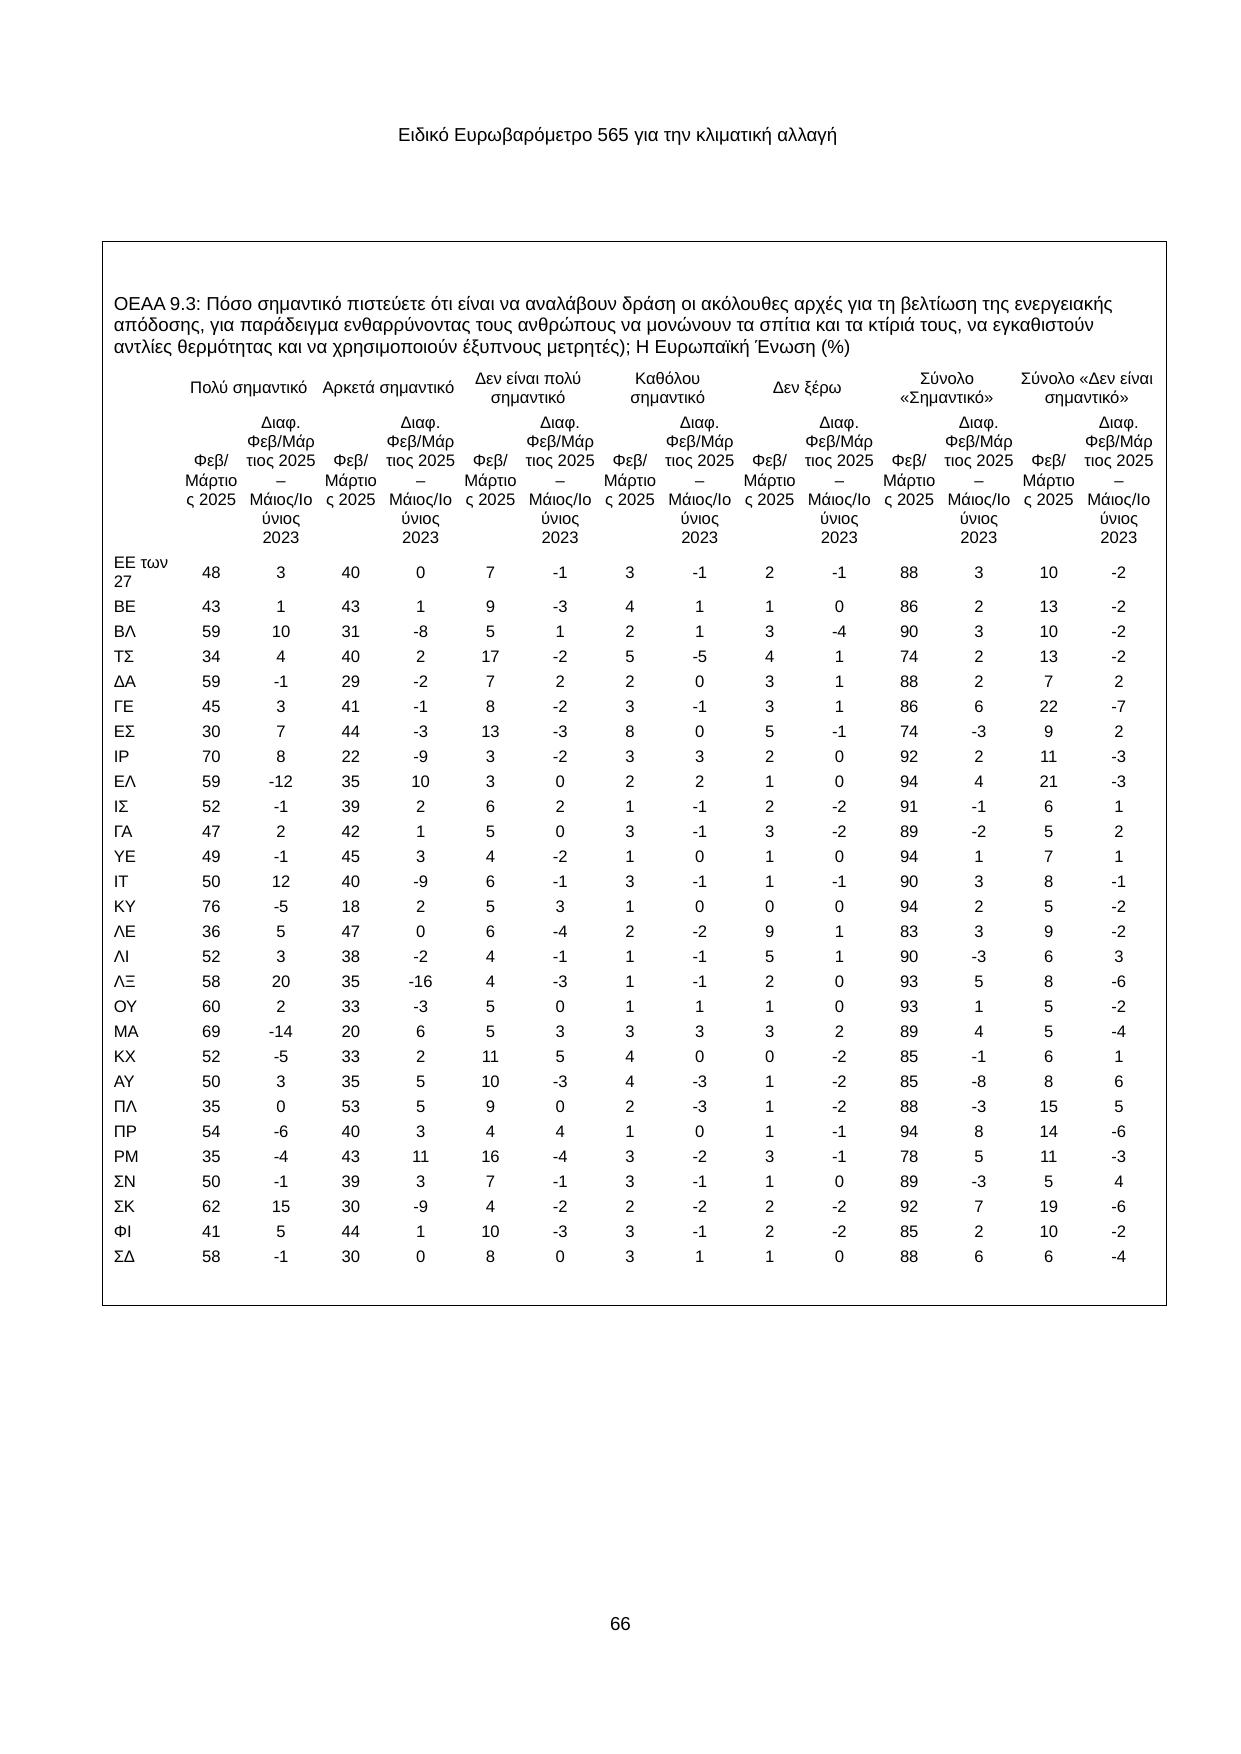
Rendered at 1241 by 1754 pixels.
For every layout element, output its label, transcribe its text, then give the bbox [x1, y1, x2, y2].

table_cell 5 [458, 894, 522, 919]
table_cell 3 [522, 894, 598, 919]
table_cell 94 [877, 1119, 941, 1144]
table_cell 3 [598, 1019, 662, 1044]
table_cell 0 [801, 894, 877, 919]
table_cell 2 [383, 894, 458, 919]
table_cell 6 [1016, 794, 1081, 819]
table_cell 3 [598, 744, 662, 769]
table_cell 88 [877, 1094, 941, 1119]
table_cell -1 [1081, 869, 1157, 894]
table_cell 94 [877, 844, 941, 869]
table_cell 43 [319, 1144, 383, 1169]
table_cell 0 [243, 1094, 318, 1119]
table_cell 88 [877, 1244, 941, 1269]
table_cell 2 [598, 769, 662, 794]
table_cell 0 [737, 894, 801, 919]
table_cell -2 [801, 819, 877, 844]
table_cell -6 [1081, 1119, 1157, 1144]
table_cell ΙΣ [111, 794, 179, 819]
table_cell Διαφ. Φεβ/Μάρτιος 2025 – Μάιος/Ιούνιος 2023 [243, 410, 318, 550]
table_cell 8 [1016, 969, 1081, 994]
table_cell 3 [383, 1169, 458, 1194]
table_cell ΠΡ [111, 1119, 179, 1144]
table_cell 3 [1081, 944, 1157, 969]
table_cell 0 [737, 1044, 801, 1069]
table_cell 78 [877, 1144, 941, 1169]
table_cell 3 [243, 1069, 318, 1094]
table_cell 5 [1016, 1019, 1081, 1044]
table_cell -3 [522, 969, 598, 994]
table_cell -2 [662, 1194, 737, 1219]
table_cell -1 [662, 794, 737, 819]
table_cell -2 [522, 1194, 598, 1219]
table_cell Αρκετά σημαντικό [319, 366, 458, 410]
table_cell -1 [662, 694, 737, 719]
table_cell 7 [1016, 844, 1081, 869]
table_cell 5 [1016, 1169, 1081, 1194]
table_cell -2 [383, 944, 458, 969]
table_cell -2 [801, 1069, 877, 1094]
table_cell 5 [737, 944, 801, 969]
table_cell 2 [941, 644, 1016, 669]
table_cell 1 [1081, 794, 1157, 819]
table_cell 9 [458, 1094, 522, 1119]
table_cell 18 [319, 894, 383, 919]
table_cell 3 [598, 550, 662, 594]
table_cell 2 [598, 1194, 662, 1219]
table_cell 0 [801, 594, 877, 619]
table_cell -12 [243, 769, 318, 794]
table_cell 0 [801, 994, 877, 1019]
table_cell 8 [458, 694, 522, 719]
table_cell -3 [1081, 744, 1157, 769]
table_cell ΙΡ [111, 744, 179, 769]
table_cell -1 [383, 694, 458, 719]
table_cell -6 [1081, 969, 1157, 994]
table_cell 44 [319, 719, 383, 744]
table_cell 41 [319, 694, 383, 719]
table_cell -3 [941, 1169, 1016, 1194]
table_cell 76 [179, 894, 243, 919]
table_cell 20 [319, 1019, 383, 1044]
table_cell -14 [243, 1019, 318, 1044]
table_cell 4 [522, 1119, 598, 1144]
table_cell 1 [941, 844, 1016, 869]
table_cell 1 [598, 969, 662, 994]
table_cell -4 [243, 1144, 318, 1169]
table_cell 2 [941, 744, 1016, 769]
table_cell 1 [522, 619, 598, 644]
table_cell 94 [877, 769, 941, 794]
table_cell -5 [662, 644, 737, 669]
table_cell 5 [383, 1069, 458, 1094]
table_cell 1 [801, 944, 877, 969]
table_cell 3 [662, 1019, 737, 1044]
table_cell 45 [179, 694, 243, 719]
table_cell 9 [1016, 719, 1081, 744]
table_cell ΚΧ [111, 1044, 179, 1069]
table_cell 2 [737, 1194, 801, 1219]
table_cell 50 [179, 869, 243, 894]
table_cell 1 [737, 1119, 801, 1144]
table_cell 11 [383, 1144, 458, 1169]
table_cell 9 [737, 919, 801, 944]
table_cell -3 [522, 1219, 598, 1244]
table_cell 6 [458, 919, 522, 944]
table_cell ΤΣ [111, 644, 179, 669]
table_cell 50 [179, 1169, 243, 1194]
table_cell 3 [737, 694, 801, 719]
table_cell -4 [1081, 1244, 1157, 1269]
table_cell 59 [179, 619, 243, 644]
table_cell 19 [1016, 1194, 1081, 1219]
table_cell 0 [383, 550, 458, 594]
table_cell -2 [1081, 994, 1157, 1019]
table_cell -2 [801, 1194, 877, 1219]
table_cell 11 [1016, 1144, 1081, 1169]
table_cell 5 [522, 1044, 598, 1069]
table_cell -1 [801, 869, 877, 894]
table_cell 7 [458, 1169, 522, 1194]
table_cell 6 [458, 794, 522, 819]
table_cell 91 [877, 794, 941, 819]
table_cell 86 [877, 594, 941, 619]
table_cell -1 [522, 869, 598, 894]
table_cell 47 [319, 919, 383, 944]
table_cell 2 [383, 794, 458, 819]
table_cell 14 [1016, 1119, 1081, 1144]
table_cell 16 [458, 1144, 522, 1169]
table_cell 1 [243, 594, 318, 619]
table_cell 1 [737, 1244, 801, 1269]
table_cell 2 [941, 594, 1016, 619]
table_cell 0 [522, 994, 598, 1019]
table_cell 4 [598, 1044, 662, 1069]
table_cell 2 [662, 769, 737, 794]
table_cell 0 [522, 1244, 598, 1269]
table_cell 22 [319, 744, 383, 769]
table_cell 1 [383, 594, 458, 619]
table_cell -4 [522, 919, 598, 944]
table_cell 4 [598, 1069, 662, 1094]
table_cell 30 [179, 719, 243, 744]
table_cell -1 [522, 550, 598, 594]
table_cell 2 [737, 969, 801, 994]
table_cell 6 [383, 1019, 458, 1044]
table_cell 10 [458, 1069, 522, 1094]
table_cell 13 [458, 719, 522, 744]
table_cell 1 [941, 994, 1016, 1019]
table_cell -2 [801, 1219, 877, 1244]
table_cell -6 [243, 1119, 318, 1144]
table_cell ΣΝ [111, 1169, 179, 1194]
table_cell 6 [1016, 1244, 1081, 1269]
table_cell 0 [522, 819, 598, 844]
table_cell ΜΑ [111, 1019, 179, 1044]
table_cell 2 [522, 794, 598, 819]
table_cell 2 [737, 550, 801, 594]
table_cell 90 [877, 869, 941, 894]
table_cell 1 [383, 819, 458, 844]
table_cell -1 [662, 1169, 737, 1194]
table_cell 1 [737, 769, 801, 794]
table_cell 1 [598, 944, 662, 969]
table_cell 86 [877, 694, 941, 719]
table_cell -3 [662, 1094, 737, 1119]
table_cell 44 [319, 1219, 383, 1244]
table_cell 0 [662, 844, 737, 869]
table_cell 2 [383, 644, 458, 669]
table_cell 0 [383, 919, 458, 944]
table_cell 3 [941, 869, 1016, 894]
table_cell 4 [458, 1119, 522, 1144]
table_cell 2 [383, 1044, 458, 1069]
table_cell 8 [598, 719, 662, 744]
table_cell ΕΣ [111, 719, 179, 744]
table_cell 3 [737, 1144, 801, 1169]
table_cell 54 [179, 1119, 243, 1144]
table_cell 33 [319, 994, 383, 1019]
table_cell ΟΥ [111, 994, 179, 1019]
table_cell 43 [179, 594, 243, 619]
table_cell -2 [1081, 1219, 1157, 1244]
table_cell 89 [877, 819, 941, 844]
table_cell 34 [179, 644, 243, 669]
table_cell 5 [941, 969, 1016, 994]
table_cell 6 [941, 694, 1016, 719]
table_cell 0 [801, 1244, 877, 1269]
table_cell 3 [737, 1019, 801, 1044]
table_cell ΑΥ [111, 1069, 179, 1094]
table_cell 0 [522, 769, 598, 794]
table_cell ΛΙ [111, 944, 179, 969]
table_cell 89 [877, 1019, 941, 1044]
table_cell -3 [522, 1069, 598, 1094]
table_cell -2 [801, 1044, 877, 1069]
table_cell 7 [458, 669, 522, 694]
table_cell ΛΕ [111, 919, 179, 944]
table_cell 13 [1016, 594, 1081, 619]
table_cell 1 [737, 1069, 801, 1094]
table_cell -1 [662, 819, 737, 844]
table_cell 70 [179, 744, 243, 769]
table_cell 31 [319, 619, 383, 644]
table_cell 1 [662, 594, 737, 619]
table_cell 1 [662, 619, 737, 644]
table_cell -3 [522, 719, 598, 744]
table_cell 50 [179, 1069, 243, 1094]
table_cell 35 [319, 969, 383, 994]
table_cell 4 [458, 969, 522, 994]
table_cell 1 [737, 844, 801, 869]
table_cell 2 [522, 669, 598, 694]
table_cell 36 [179, 919, 243, 944]
table_cell 62 [179, 1194, 243, 1219]
table_cell 2 [598, 919, 662, 944]
table_cell ΚΥ [111, 894, 179, 919]
table_cell 69 [179, 1019, 243, 1044]
table_cell 3 [941, 919, 1016, 944]
table_cell -1 [243, 1244, 318, 1269]
table_cell -9 [383, 869, 458, 894]
table_cell -2 [383, 669, 458, 694]
table_cell 2 [1081, 669, 1157, 694]
table_cell 2 [941, 1219, 1016, 1244]
table_cell 11 [1016, 744, 1081, 769]
table_cell 58 [179, 1244, 243, 1269]
table_cell -1 [243, 794, 318, 819]
table_cell 4 [243, 644, 318, 669]
table_cell -2 [522, 644, 598, 669]
table_cell 59 [179, 669, 243, 694]
table_cell Σύνολο «Σημαντικό» [877, 366, 1016, 410]
table_cell 10 [383, 769, 458, 794]
table_cell 1 [801, 919, 877, 944]
table_cell 5 [598, 644, 662, 669]
table_cell Δεν είναι πολύ σημαντικό [458, 366, 598, 410]
table_cell 5 [243, 919, 318, 944]
table_cell 83 [877, 919, 941, 944]
table_cell 4 [458, 1194, 522, 1219]
table_cell -7 [1081, 694, 1157, 719]
table_cell 3 [458, 744, 522, 769]
table_cell ΦΙ [111, 1219, 179, 1244]
table_cell -1 [662, 869, 737, 894]
table_cell 8 [1016, 1069, 1081, 1094]
table_cell ΣΚ [111, 1194, 179, 1219]
table_cell 3 [383, 844, 458, 869]
table_cell 7 [1016, 669, 1081, 694]
table_cell 5 [458, 819, 522, 844]
table_cell 30 [319, 1194, 383, 1219]
table_cell 85 [877, 1219, 941, 1244]
table_cell -16 [383, 969, 458, 994]
table_cell 2 [1081, 819, 1157, 844]
table_cell 52 [179, 1044, 243, 1069]
table_cell 11 [458, 1044, 522, 1069]
table_cell -1 [662, 944, 737, 969]
table_cell 40 [319, 869, 383, 894]
table_cell 5 [1016, 994, 1081, 1019]
table_cell 1 [383, 1219, 458, 1244]
table_cell 93 [877, 994, 941, 1019]
table_cell 0 [383, 1244, 458, 1269]
table_cell Διαφ. Φεβ/Μάρτιος 2025 – Μάιος/Ιούνιος 2023 [662, 410, 737, 550]
table_cell -2 [662, 919, 737, 944]
table_cell 2 [598, 669, 662, 694]
table_cell 9 [1016, 919, 1081, 944]
table_cell 2 [801, 1019, 877, 1044]
table_cell -9 [383, 1194, 458, 1219]
table_cell 0 [662, 1119, 737, 1144]
table_cell 1 [737, 869, 801, 894]
table_cell Φεβ/Μάρτιος 2025 [458, 410, 522, 550]
table_cell 1 [1081, 844, 1157, 869]
table_cell [111, 410, 179, 550]
table_cell 3 [598, 1219, 662, 1244]
table_cell 53 [319, 1094, 383, 1119]
table_cell 5 [383, 1094, 458, 1119]
table_cell 0 [801, 1169, 877, 1194]
table_cell 0 [801, 969, 877, 994]
table_cell -1 [243, 1169, 318, 1194]
table_cell 10 [1016, 1219, 1081, 1244]
table_cell -1 [662, 969, 737, 994]
table_cell 12 [243, 869, 318, 894]
table_cell 20 [243, 969, 318, 994]
table_cell -6 [1081, 1194, 1157, 1219]
table_cell Σύνολο «Δεν είναι σημαντικό» [1016, 366, 1157, 410]
table_cell 35 [179, 1144, 243, 1169]
table_cell 6 [1016, 1044, 1081, 1069]
table_cell 1 [598, 894, 662, 919]
table_cell -4 [522, 1144, 598, 1169]
table_cell 1 [801, 669, 877, 694]
table_cell -1 [801, 1144, 877, 1169]
table_cell ΙΤ [111, 869, 179, 894]
table_cell 3 [598, 694, 662, 719]
table_cell 0 [662, 894, 737, 919]
table_cell -3 [1081, 769, 1157, 794]
table_cell 74 [877, 644, 941, 669]
table_cell -4 [801, 619, 877, 644]
table_cell Δεν ξέρω [737, 366, 877, 410]
table_cell ΒΕ [111, 594, 179, 619]
table_cell 2 [243, 819, 318, 844]
table_cell 3 [598, 1144, 662, 1169]
table_cell 88 [877, 669, 941, 694]
table_cell Διαφ. Φεβ/Μάρτιος 2025 – Μάιος/Ιούνιος 2023 [383, 410, 458, 550]
table_cell 3 [737, 669, 801, 694]
table_cell -1 [801, 1119, 877, 1144]
table_cell 1 [1081, 1044, 1157, 1069]
table_cell Καθόλου σημαντικό [598, 366, 737, 410]
table_cell 30 [319, 1244, 383, 1269]
table_cell ΓΕ [111, 694, 179, 719]
table_cell 6 [458, 869, 522, 894]
table_cell 6 [1081, 1069, 1157, 1094]
table_cell 0 [801, 844, 877, 869]
table_cell 85 [877, 1069, 941, 1094]
table_cell 38 [319, 944, 383, 969]
table_cell -2 [662, 1144, 737, 1169]
table_cell 4 [598, 594, 662, 619]
table_cell 92 [877, 744, 941, 769]
table_cell -1 [941, 794, 1016, 819]
table_cell 48 [179, 550, 243, 594]
table_cell 3 [737, 819, 801, 844]
table_cell -3 [941, 1094, 1016, 1119]
table_cell Φεβ/Μάρτιος 2025 [179, 410, 243, 550]
table_cell 4 [941, 1019, 1016, 1044]
table_cell -3 [1081, 1144, 1157, 1169]
table_cell ΕΕ των 27 [111, 550, 179, 594]
table_cell -8 [383, 619, 458, 644]
table_cell -4 [1081, 1019, 1157, 1044]
table_cell -1 [522, 1169, 598, 1194]
table_cell -5 [243, 1044, 318, 1069]
table_cell 74 [877, 719, 941, 744]
table_cell 35 [319, 1069, 383, 1094]
table_cell 9 [458, 594, 522, 619]
table_cell 1 [737, 994, 801, 1019]
table_cell 10 [243, 619, 318, 644]
table_cell 1 [737, 1169, 801, 1194]
table_cell 35 [179, 1094, 243, 1119]
table_cell 7 [458, 550, 522, 594]
table_cell Διαφ. Φεβ/Μάρτιος 2025 – Μάιος/Ιούνιος 2023 [801, 410, 877, 550]
table_cell 3 [598, 869, 662, 894]
table_cell ΠΛ [111, 1094, 179, 1119]
table_cell 39 [319, 1169, 383, 1194]
table_cell -1 [662, 550, 737, 594]
table_cell 8 [941, 1119, 1016, 1144]
table_cell 1 [598, 844, 662, 869]
table_cell 6 [1016, 944, 1081, 969]
table_cell 1 [598, 794, 662, 819]
table_cell -2 [1081, 919, 1157, 944]
table_cell 4 [1081, 1169, 1157, 1194]
table_cell 3 [243, 944, 318, 969]
table_cell 13 [1016, 644, 1081, 669]
table_cell 8 [458, 1244, 522, 1269]
table_cell 10 [1016, 619, 1081, 644]
table_cell 1 [737, 1094, 801, 1119]
table_cell 17 [458, 644, 522, 669]
table_cell 2 [1081, 719, 1157, 744]
table_cell 3 [941, 550, 1016, 594]
table_cell 59 [179, 769, 243, 794]
table_cell 2 [243, 994, 318, 1019]
table_cell 41 [179, 1219, 243, 1244]
table_cell -1 [801, 550, 877, 594]
table_cell 4 [737, 644, 801, 669]
table_cell 10 [1016, 550, 1081, 594]
table_cell 0 [662, 669, 737, 694]
table_cell -1 [522, 944, 598, 969]
table_cell 2 [598, 619, 662, 644]
table_cell 49 [179, 844, 243, 869]
table_cell 1 [598, 1119, 662, 1144]
table_cell 85 [877, 1044, 941, 1069]
table_cell 2 [737, 1219, 801, 1244]
table_cell ΡΜ [111, 1144, 179, 1169]
table_cell 90 [877, 619, 941, 644]
table_cell 90 [877, 944, 941, 969]
table_cell 47 [179, 819, 243, 844]
table_cell 3 [598, 1244, 662, 1269]
table_cell 21 [1016, 769, 1081, 794]
table_cell 1 [737, 594, 801, 619]
table_cell 4 [458, 844, 522, 869]
table_cell 52 [179, 794, 243, 819]
table_cell 4 [458, 944, 522, 969]
table_cell 1 [598, 994, 662, 1019]
table_cell 29 [319, 669, 383, 694]
table_cell 40 [319, 550, 383, 594]
table_cell 92 [877, 1194, 941, 1219]
table_cell 5 [1081, 1094, 1157, 1119]
table_cell 0 [522, 1094, 598, 1119]
table_cell -3 [383, 719, 458, 744]
table_cell -1 [243, 844, 318, 869]
table_cell 58 [179, 969, 243, 994]
table_cell 33 [319, 1044, 383, 1069]
table_cell 15 [243, 1194, 318, 1219]
table_cell 5 [458, 994, 522, 1019]
table_cell 3 [598, 1169, 662, 1194]
table_cell 52 [179, 944, 243, 969]
table_cell -3 [941, 719, 1016, 744]
table_cell 3 [522, 1019, 598, 1044]
table_cell 5 [737, 719, 801, 744]
table_cell ΒΛ [111, 619, 179, 644]
table_cell Φεβ/Μάρτιος 2025 [319, 410, 383, 550]
table_cell Διαφ. Φεβ/Μάρτιος 2025 – Μάιος/Ιούνιος 2023 [941, 410, 1016, 550]
table_cell -1 [801, 719, 877, 744]
table_cell 1 [662, 1244, 737, 1269]
table_cell -8 [941, 1069, 1016, 1094]
table_cell 7 [941, 1194, 1016, 1219]
table_cell 22 [1016, 694, 1081, 719]
table_cell -2 [801, 1094, 877, 1119]
table_cell 42 [319, 819, 383, 844]
table_cell ΛΞ [111, 969, 179, 994]
table_cell 5 [458, 619, 522, 644]
table_cell 2 [941, 894, 1016, 919]
table_cell 5 [1016, 894, 1081, 919]
table_cell 2 [598, 1094, 662, 1119]
table_cell 8 [243, 744, 318, 769]
table_cell -1 [662, 1219, 737, 1244]
table_cell 45 [319, 844, 383, 869]
table_cell -2 [1081, 550, 1157, 594]
table_cell Φεβ/Μάρτιος 2025 [1016, 410, 1081, 550]
table_cell -9 [383, 744, 458, 769]
table_cell 1 [801, 644, 877, 669]
table_cell -3 [662, 1069, 737, 1094]
table_cell -2 [1081, 644, 1157, 669]
table_cell 4 [941, 769, 1016, 794]
table_cell -2 [1081, 594, 1157, 619]
table_cell 2 [737, 744, 801, 769]
table_cell 40 [319, 1119, 383, 1144]
table_cell -1 [243, 669, 318, 694]
table_cell 8 [1016, 869, 1081, 894]
table_cell -2 [801, 794, 877, 819]
table_cell -1 [941, 1044, 1016, 1069]
table_cell -3 [522, 594, 598, 619]
table_cell Διαφ. Φεβ/Μάρτιος 2025 – Μάιος/Ιούνιος 2023 [1081, 410, 1157, 550]
table_cell 88 [877, 550, 941, 594]
table_cell 3 [662, 744, 737, 769]
table_cell 5 [458, 1019, 522, 1044]
table_cell -2 [1081, 619, 1157, 644]
table_cell -2 [941, 819, 1016, 844]
table_cell -2 [522, 844, 598, 869]
table_cell 0 [801, 744, 877, 769]
table_cell 3 [243, 550, 318, 594]
table_cell -3 [383, 994, 458, 1019]
table_cell Πολύ σημαντικό [179, 366, 318, 410]
table_cell 15 [1016, 1094, 1081, 1119]
table_cell 1 [801, 694, 877, 719]
table_cell 94 [877, 894, 941, 919]
table_cell 39 [319, 794, 383, 819]
table_cell 35 [319, 769, 383, 794]
table_cell 2 [941, 669, 1016, 694]
table_cell 7 [243, 719, 318, 744]
table_cell ΥΕ [111, 844, 179, 869]
table_cell 3 [458, 769, 522, 794]
table_cell 3 [598, 819, 662, 844]
table_cell ΕΛ [111, 769, 179, 794]
table_cell ΓΑ [111, 819, 179, 844]
table_cell 3 [941, 619, 1016, 644]
table_cell Διαφ. Φεβ/Μάρτιος 2025 – Μάιος/Ιούνιος 2023 [522, 410, 598, 550]
table_cell 6 [941, 1244, 1016, 1269]
table_cell ΔΑ [111, 669, 179, 694]
table_cell 0 [662, 719, 737, 744]
table_cell 40 [319, 644, 383, 669]
table_cell 3 [737, 619, 801, 644]
table_cell 10 [458, 1219, 522, 1244]
table_cell 43 [319, 594, 383, 619]
table_cell 1 [662, 994, 737, 1019]
table_cell 60 [179, 994, 243, 1019]
table_cell -2 [522, 744, 598, 769]
table_cell 3 [383, 1119, 458, 1144]
table_cell 0 [801, 769, 877, 794]
table_cell -3 [941, 944, 1016, 969]
table_cell Φεβ/Μάρτιος 2025 [877, 410, 941, 550]
table_header ΟΕΑΑ 9.3: Πόσο σημαντικό πιστεύετε ότι είναι να αναλάβουν δράση οι ακόλουθες αρχές για τη βελτίωση της ενεργειακής απόδοσης, για παράδειγμα ενθαρρύνοντας τους ανθρώπους να μονώνουν τα σπίτια και τα κτίριά τους, να εγκαθιστούν αντλίες θερμότητας και να χρησιμοποιούν έξυπνους μετρητές); Η Ευρωπαϊκή Ένωση (%) [111, 284, 1157, 366]
table_cell -5 [243, 894, 318, 919]
table_cell 5 [941, 1144, 1016, 1169]
table_cell 93 [877, 969, 941, 994]
table_cell [111, 366, 179, 410]
table_cell 5 [1016, 819, 1081, 844]
table_cell 2 [737, 794, 801, 819]
table_cell -2 [522, 694, 598, 719]
table_cell 3 [243, 694, 318, 719]
table_cell ΣΔ [111, 1244, 179, 1269]
table_cell 5 [243, 1219, 318, 1244]
table_cell -2 [1081, 894, 1157, 919]
table_cell Φεβ/Μάρτιος 2025 [737, 410, 801, 550]
table_cell 0 [662, 1044, 737, 1069]
table_cell 89 [877, 1169, 941, 1194]
table_cell Φεβ/Μάρτιος 2025 [598, 410, 662, 550]
